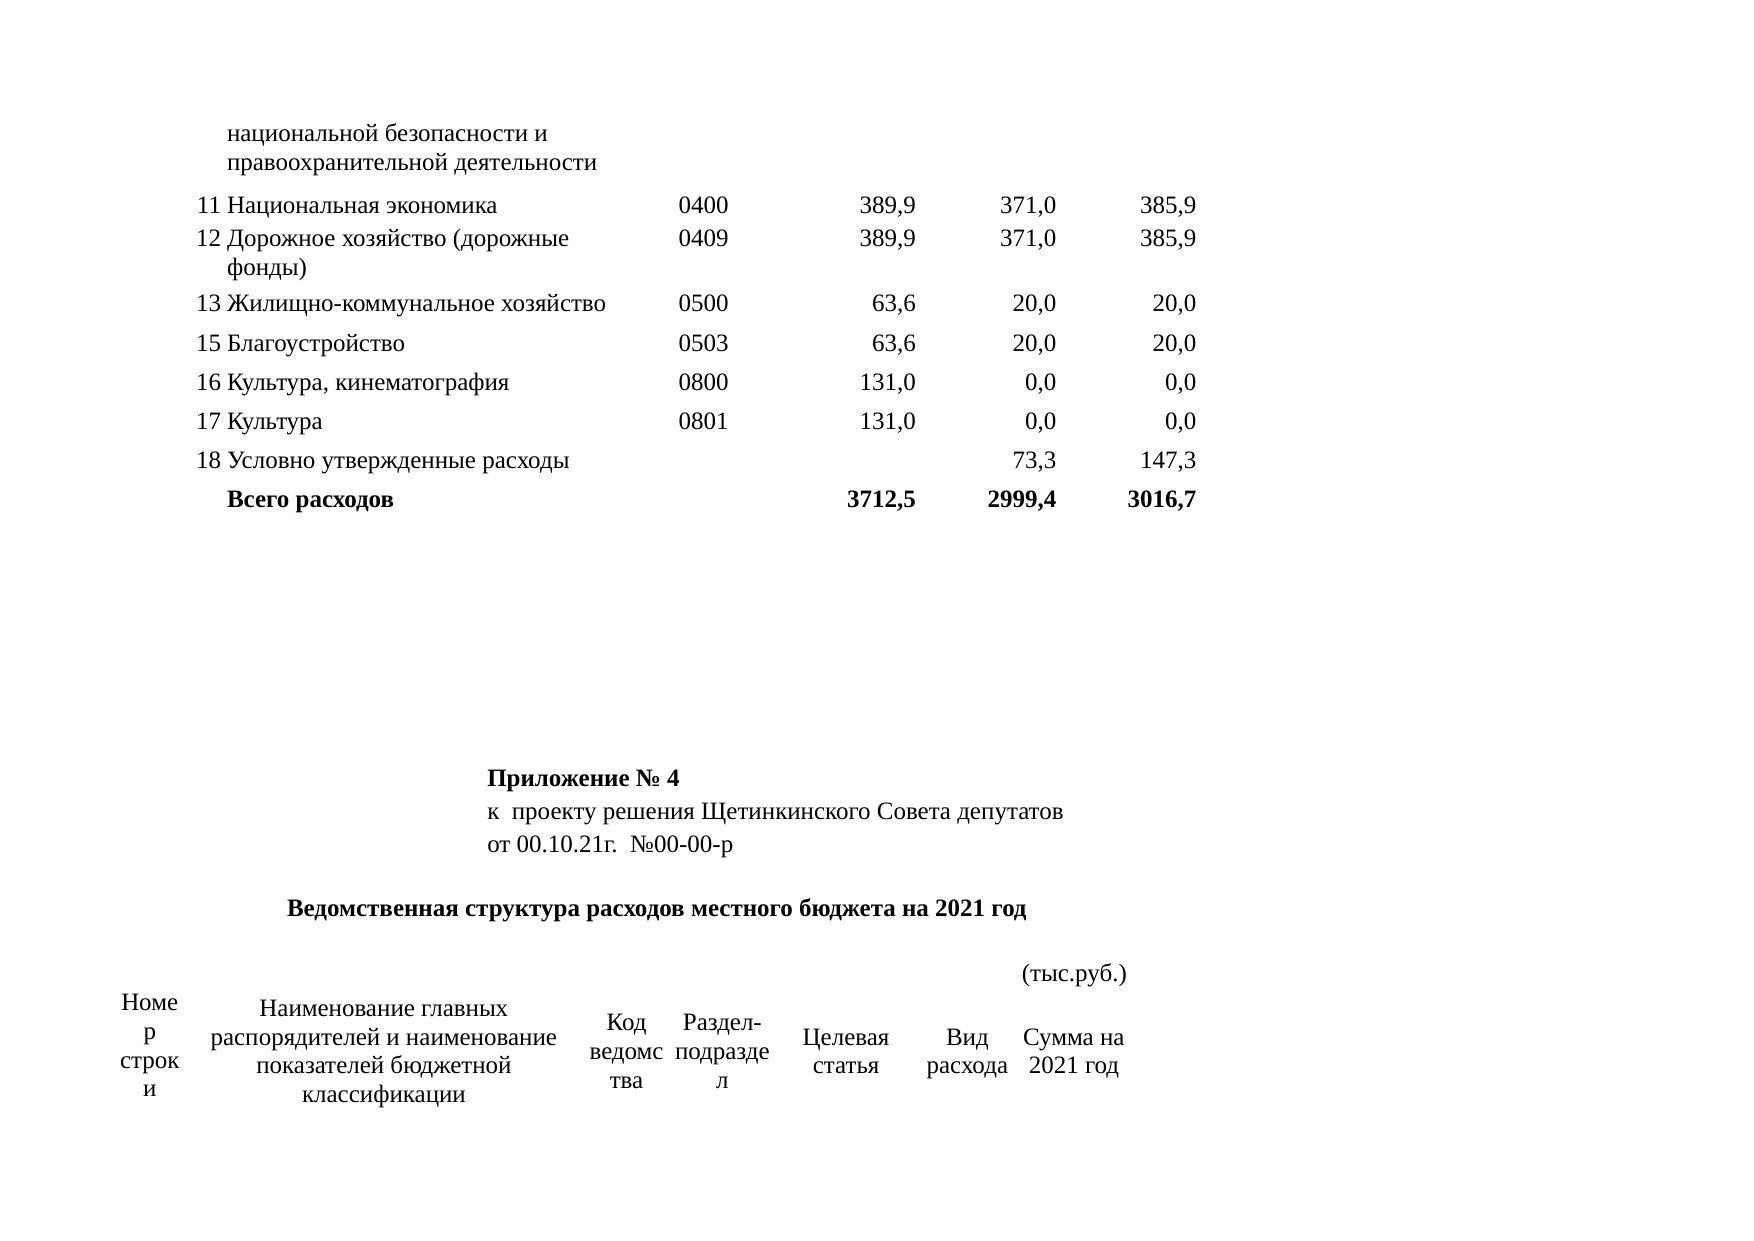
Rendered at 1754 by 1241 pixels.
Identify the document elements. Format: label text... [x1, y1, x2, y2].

table_cell 389,9 [770, 190, 919, 223]
table_cell 2999,4 [919, 484, 1059, 529]
table_cell 371,0 [919, 223, 1059, 288]
table_cell [115, 955, 184, 987]
table_cell 389,9 [770, 223, 919, 288]
table_cell Благоустройство [224, 328, 637, 367]
table_cell Код ведомства [584, 987, 669, 1114]
table_cell Ведомственная структура расходов местного бюджета на 2021 год [184, 890, 1130, 922]
table_cell Сумма на 2021 год [1018, 987, 1130, 1114]
table_cell [115, 858, 184, 890]
table_cell Всего расходов [224, 484, 637, 529]
table_cell 0400 [637, 190, 770, 223]
table_cell [184, 858, 583, 890]
table_cell [917, 955, 1017, 987]
table_cell [184, 922, 669, 954]
table_cell 63,6 [770, 328, 919, 367]
table_cell 0,0 [1059, 367, 1199, 406]
table_cell 12 [115, 223, 224, 288]
table_cell Номер строки [115, 987, 184, 1114]
table_cell национальной безопасности и правоохранительной деятельности [224, 118, 637, 190]
table_cell [770, 445, 919, 484]
table_cell Условно утвержденные расходы [224, 445, 637, 484]
table_cell 18 [115, 445, 224, 484]
table_cell [115, 890, 184, 922]
table_cell (тыс.руб.) [1018, 955, 1130, 987]
table_header [115, 759, 184, 792]
table_cell к проекту решения Щетинкинского Совета депутатов [184, 792, 1130, 825]
table_cell [115, 484, 224, 529]
table_cell 0500 [637, 289, 770, 328]
table_cell 3712,5 [770, 484, 919, 529]
table_cell [1059, 118, 1199, 190]
table_cell [775, 922, 917, 954]
table_cell 15 [115, 328, 224, 367]
table_cell Жилищно-коммунальное хозяйство [224, 289, 637, 328]
table_cell 371,0 [919, 190, 1059, 223]
table_cell 0801 [637, 406, 770, 445]
table_cell [775, 858, 917, 890]
table_cell от 00.10.21г. №00-00-р [184, 825, 1130, 858]
table_cell 13 [115, 289, 224, 328]
table_cell [637, 484, 770, 529]
table_cell [669, 955, 775, 987]
table_cell 0409 [637, 223, 770, 288]
table_cell [919, 118, 1059, 190]
table_cell [115, 922, 184, 954]
table_cell [584, 858, 669, 890]
table_cell Раздел-подраздел [669, 987, 775, 1114]
table_cell 16 [115, 367, 224, 406]
table_cell 385,9 [1059, 190, 1199, 223]
table_cell [184, 955, 669, 987]
table_cell [637, 445, 770, 484]
table_cell 385,9 [1059, 223, 1199, 288]
table_cell 20,0 [1059, 328, 1199, 367]
table_cell [775, 955, 917, 987]
table_cell 131,0 [770, 367, 919, 406]
table_cell [770, 118, 919, 190]
table_cell 17 [115, 406, 224, 445]
table_cell Культура, кинематография [224, 367, 637, 406]
table_cell [669, 922, 775, 954]
table_cell [115, 118, 224, 190]
table_cell 0800 [637, 367, 770, 406]
table_cell 20,0 [919, 328, 1059, 367]
table_header Приложение № 4 [184, 759, 1130, 792]
table_cell 73,3 [919, 445, 1059, 484]
table_cell 0,0 [919, 406, 1059, 445]
table_cell [917, 858, 1017, 890]
table_cell [917, 922, 1017, 954]
table_cell 0503 [637, 328, 770, 367]
table_cell Наименование главных распорядителей и наименование показателей бюджетной классификации [184, 987, 583, 1114]
table_cell [115, 792, 184, 825]
table_cell Национальная экономика [224, 190, 637, 223]
table_cell 0,0 [919, 367, 1059, 406]
table_cell [1018, 858, 1130, 890]
table_cell 147,3 [1059, 445, 1199, 484]
table_cell 20,0 [1059, 289, 1199, 328]
table_cell [669, 858, 775, 890]
table_cell 3016,7 [1059, 484, 1199, 529]
table_cell Культура [224, 406, 637, 445]
table_cell [637, 118, 770, 190]
table_cell 63,6 [770, 289, 919, 328]
table_cell 0,0 [1059, 406, 1199, 445]
table_cell 131,0 [770, 406, 919, 445]
table_cell Вид расхода [917, 987, 1017, 1114]
table_cell Дорожное хозяйство (дорожные фонды) [224, 223, 637, 288]
table_cell [115, 825, 184, 858]
table_cell 11 [115, 190, 224, 223]
table_cell 20,0 [919, 289, 1059, 328]
table_cell [1018, 922, 1130, 954]
table_cell Целевая статья [775, 987, 917, 1114]
